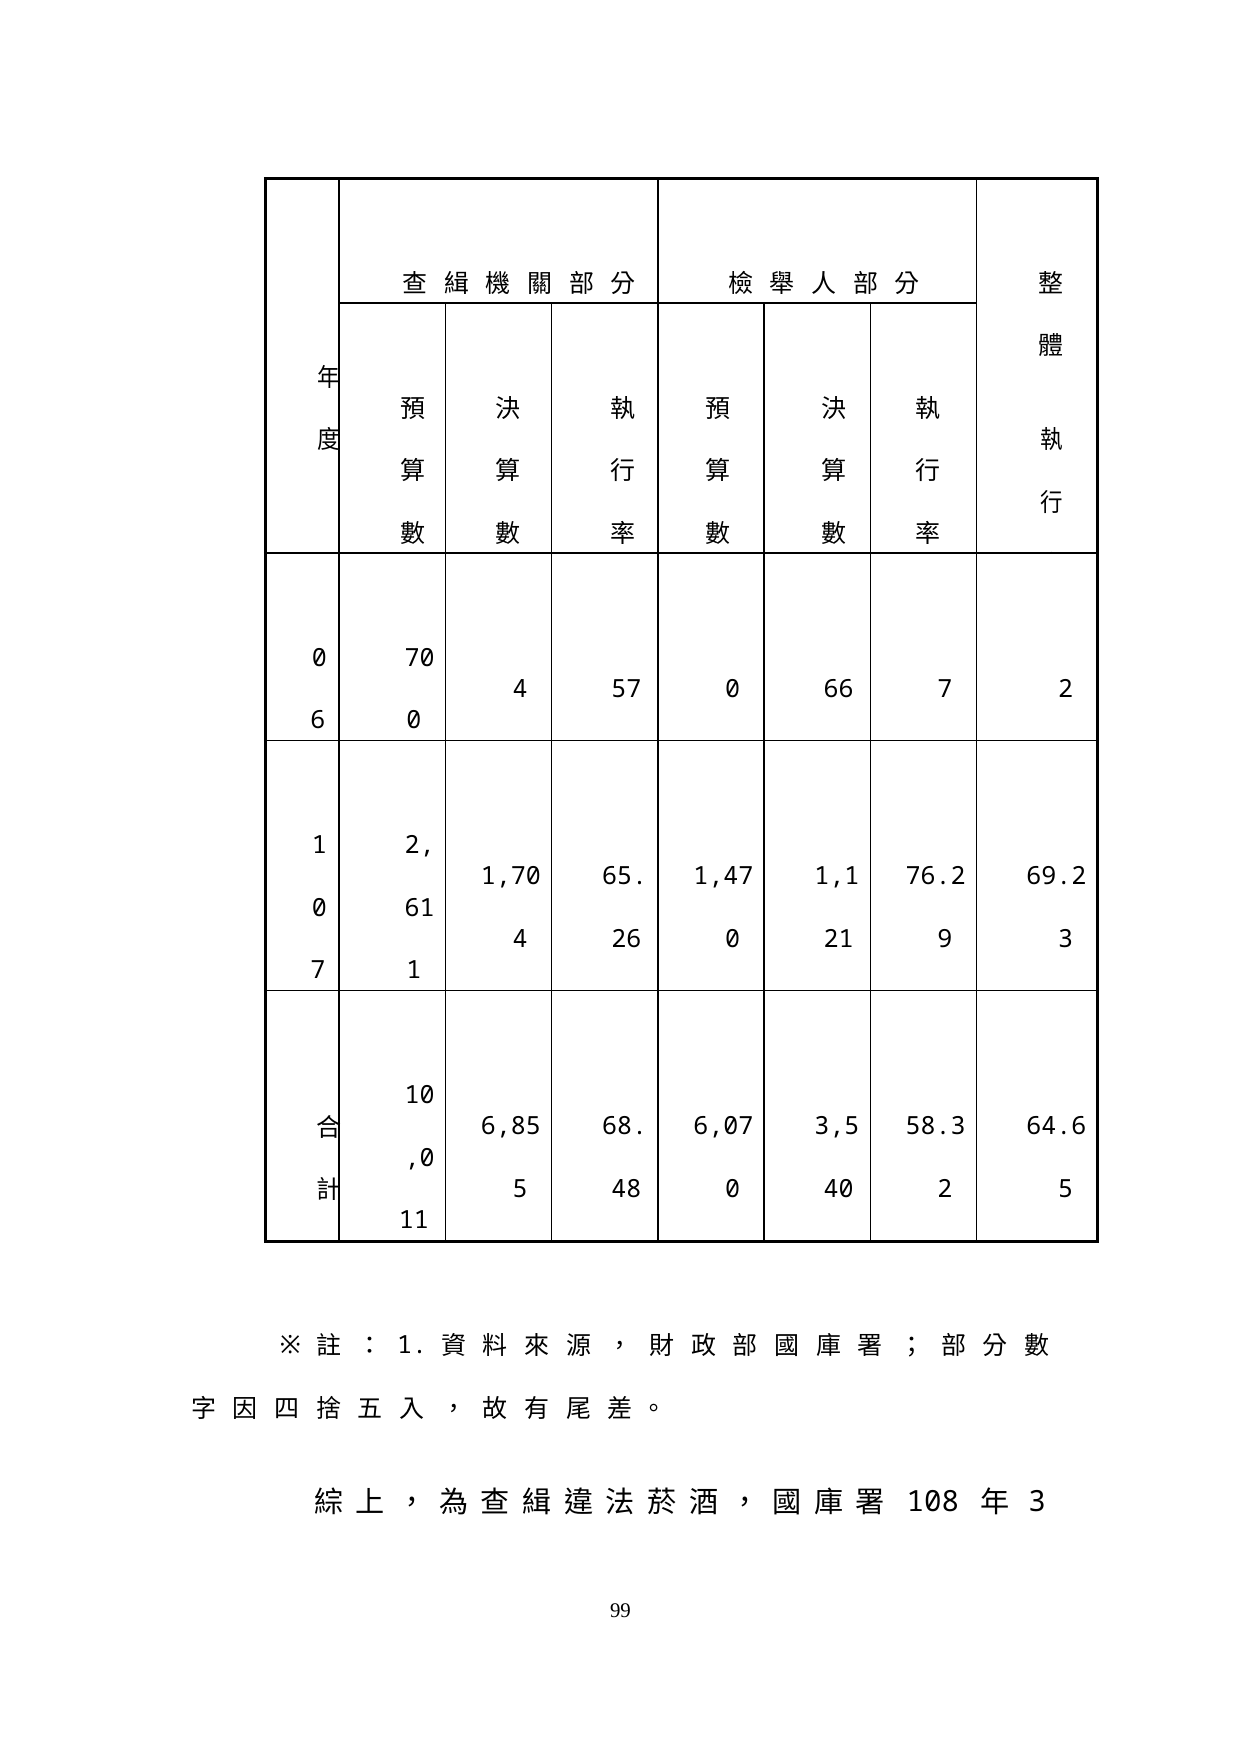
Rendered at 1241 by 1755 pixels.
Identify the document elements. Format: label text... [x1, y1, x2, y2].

table_cell 74.32 [977, 554, 1096, 740]
table_cell 決算數 [765, 304, 870, 552]
table_cell 決算數 [446, 304, 551, 552]
table_header 檢舉人部分 [659, 180, 976, 302]
table_cell 1,121 [765, 741, 870, 990]
table_header 整體 執行率 [977, 180, 1096, 552]
table_cell 2,611 [340, 741, 445, 990]
table_cell 64.65 [977, 991, 1096, 1240]
table_cell 69.23 [977, 741, 1096, 990]
text ※註：1.資料來源，財政部國庫署；部分數字因四捨五入，故有尾差。 [183, 1302, 1058, 1427]
table_cell 66 [765, 554, 870, 740]
table_cell 68.48 [552, 991, 657, 1240]
table_cell 6,855 [446, 991, 551, 1240]
table_cell 執行率 [871, 304, 976, 552]
table_cell 6,070 [659, 991, 763, 1240]
table_cell 58.32 [871, 991, 976, 1240]
table_cell 執行率 [552, 304, 657, 552]
table_cell 65.26 [552, 741, 657, 990]
table_cell 1,470 [659, 741, 763, 990]
table_cell 0 [659, 554, 763, 740]
table_header 年度 [267, 180, 338, 552]
table_cell 700 [340, 554, 445, 740]
table_cell 107 [267, 741, 338, 990]
table_cell 7 [871, 554, 976, 740]
table_cell 3,540 [765, 991, 870, 1240]
table_cell 預算數 [340, 304, 445, 552]
table_cell 1,704 [446, 741, 551, 990]
table_cell 76.29 [871, 741, 976, 990]
table_cell 10,011 [340, 991, 445, 1240]
table_cell 4 [446, 554, 551, 740]
table_cell 預算數 [659, 304, 763, 552]
table_cell 合計 [267, 991, 338, 1240]
table_cell 57 [552, 554, 657, 740]
text 綜上，為查緝違法菸酒，國庫署108年3 [242, 1427, 1058, 1552]
table_header 查緝機關部分 [340, 180, 657, 302]
table_cell 06 [267, 554, 338, 740]
